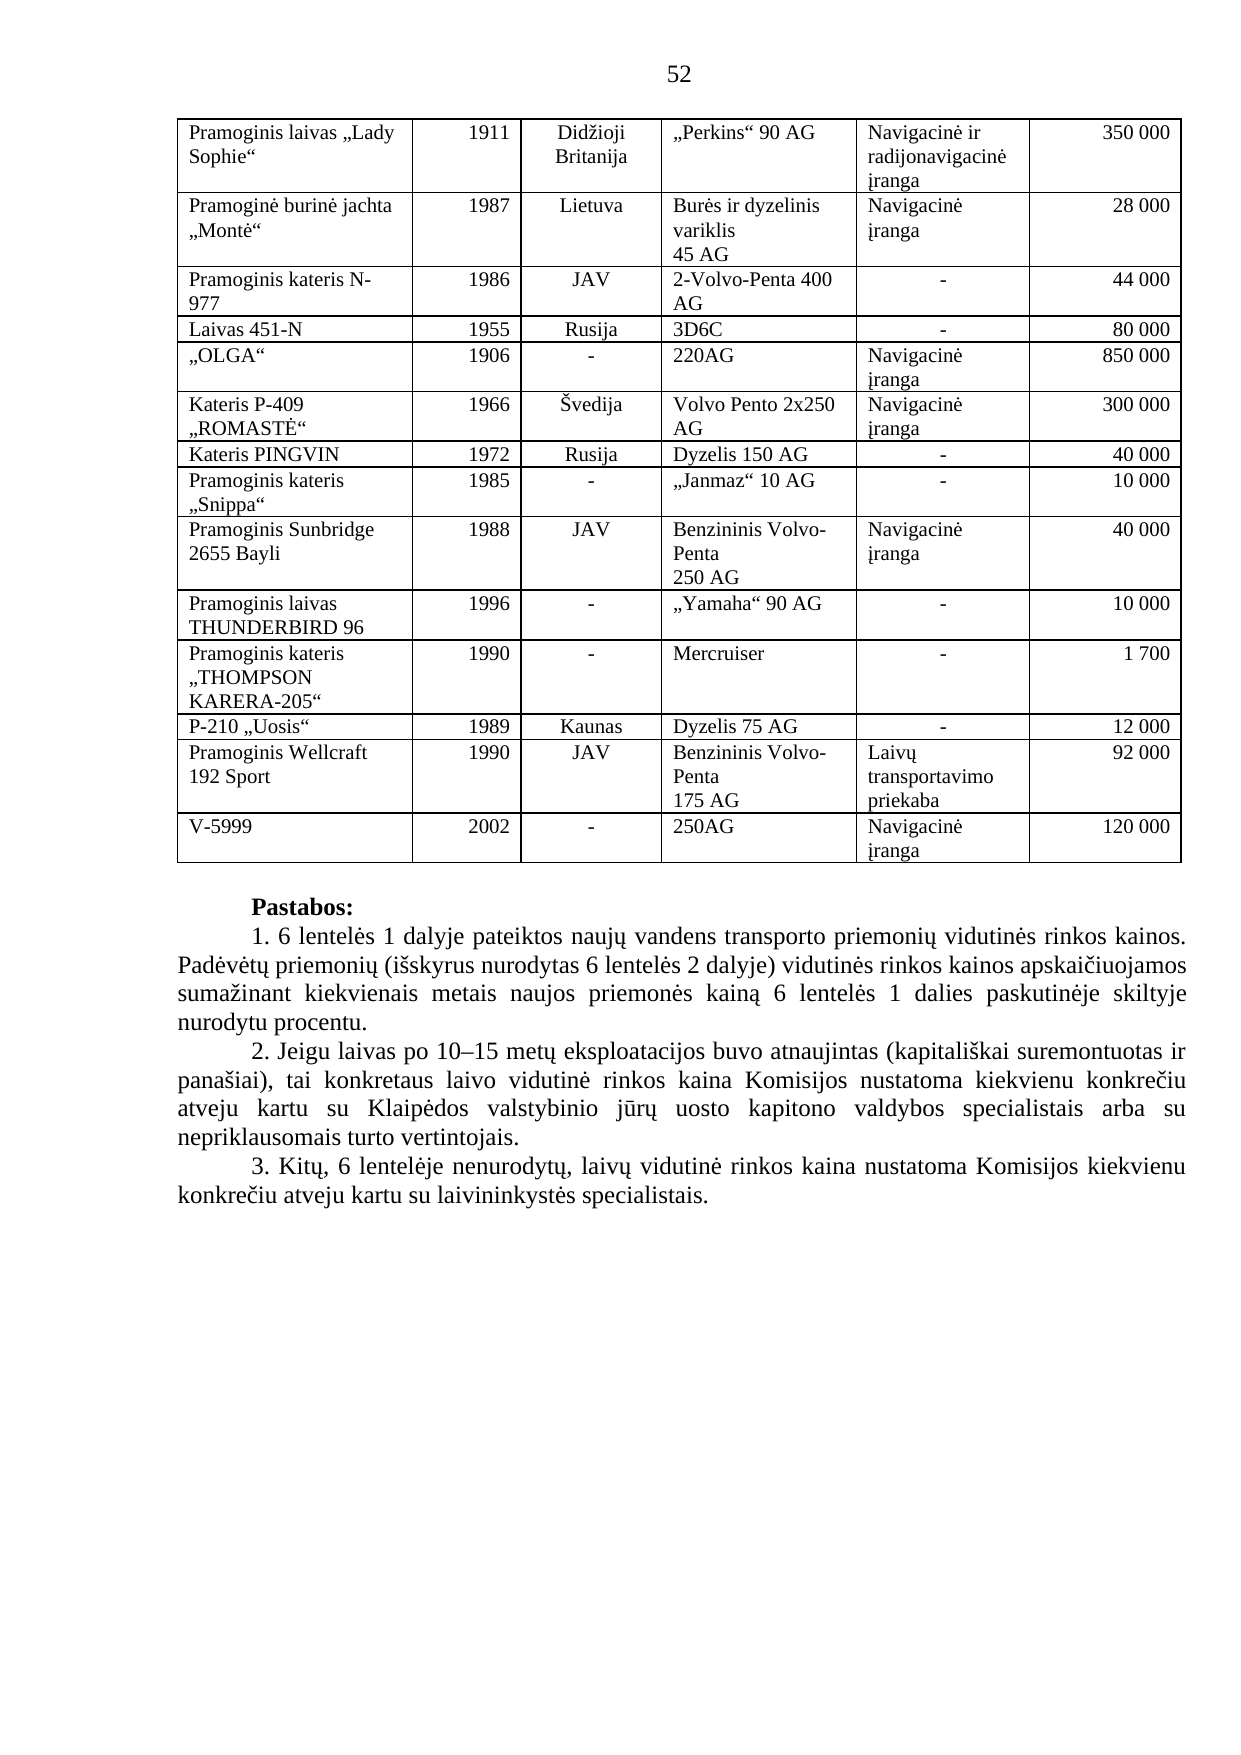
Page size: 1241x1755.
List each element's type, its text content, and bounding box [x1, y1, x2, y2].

text 3. Kitų, 6 lentelėje nenurodytų, laivų vidutinė rinkos kaina nustatoma Komisijos kiekvienu konkrečiu atveju kartu su laivininkystės specialistais. [177, 1151, 1187, 1208]
text Pastabos: [177, 892, 1181, 921]
text 1. 6 lentelės 1 dalyje pateiktos naujų vandens transporto priemonių vidutinės rinkos kainos. Padėvėtų priemonių (išskyrus nurodytas 6 lentelės 2 dalyje) vidutinės rinkos kainos apskaičiuojamos sumažinant kiekvienais metais naujos priemonės kainą 6 lentelės 1 dalies paskutinėje skiltyje nurodytu procentu. [177, 921, 1187, 1036]
text 2. Jeigu laivas po 10–15 metų eksploatacijos buvo atnaujintas (kapitališkai suremontuotas ir panašiai), tai konkretaus laivo vidutinė rinkos kaina Komisijos nustatoma kiekvienu konkrečiu atveju kartu su Klaipėdos valstybinio jūrų uosto kapitono valdybos specialistais arba su nepriklausomais turto vertintojais. [177, 1036, 1187, 1151]
